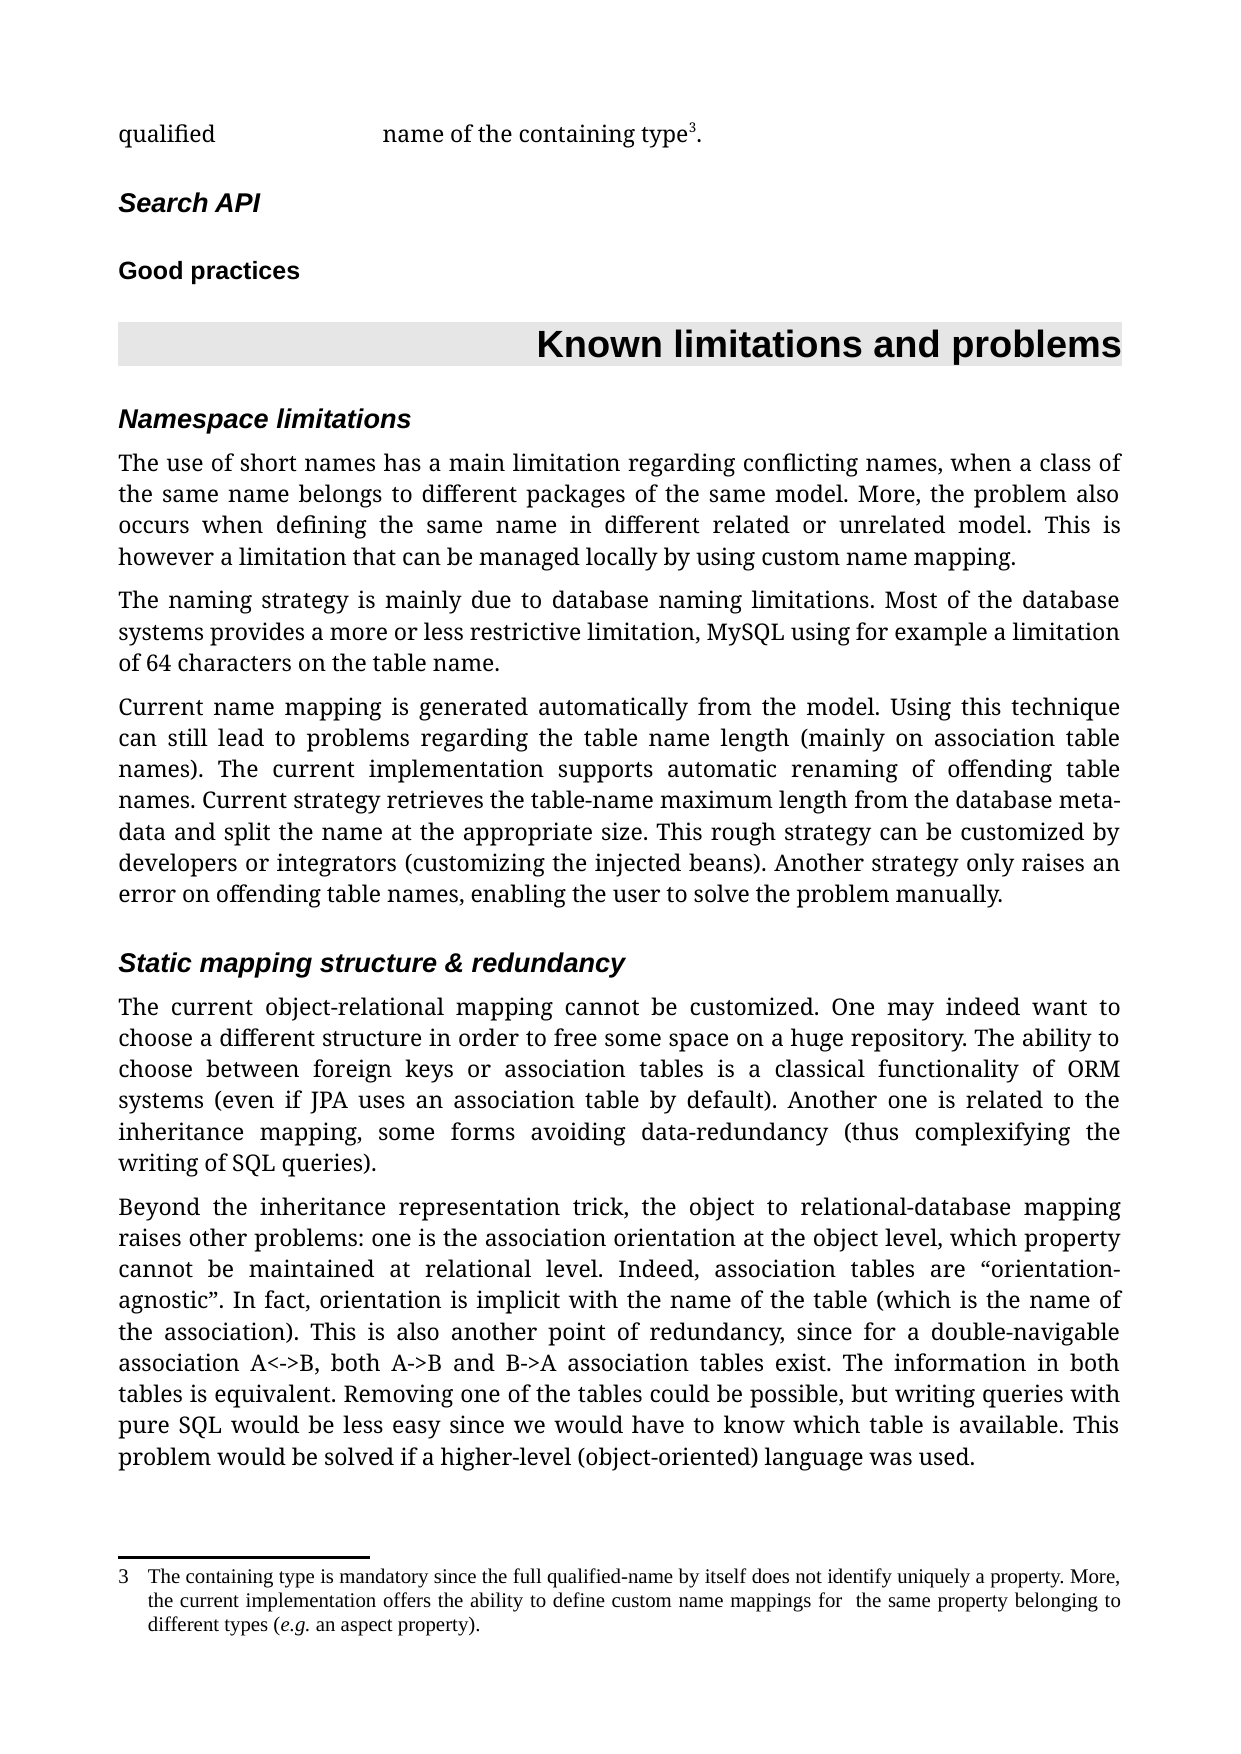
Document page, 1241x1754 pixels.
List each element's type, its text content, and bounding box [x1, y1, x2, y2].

subtitle Static mapping structure & redundancy [118, 947, 1122, 978]
text The current object-relational mapping cannot be customized. One may indeed want to choose a different structure in order to free some space on a huge repository. The ability to choose between foreign keys or association tables is a classical functionality of ORM systems (even if JPA uses an association table by default). Another one is related to the inheritance mapping, some forms avoiding data-redundancy (thus complexifying the writing of SQL queries). [118, 991, 1122, 1178]
subtitle Search API [118, 187, 1122, 218]
text Beyond the inheritance representation trick, the object to relational-database mapping raises other problems: one is the association orientation at the object level, which property cannot be maintained at relational level. Indeed, association tables are “orientation-agnostic”. In fact, orientation is implicit with the name of the table (which is the name of the association). This is also another point of redundancy, since for a double-navigable association A<->B, both A->B and B->A association tables exist. The information in both tables is equivalent. Removing one of the tables could be possible, but writing queries with pure SQL would be less easy since we would have to know which table is available. This problem would be solved if a higher-level (object-oriented) language was used. [118, 1191, 1122, 1472]
subtitle Namespace limitations [118, 403, 1122, 434]
subtitle Known limitations and problems [118, 322, 1122, 366]
text The naming strategy is mainly due to database naming limitations. Most of the database systems provides a more or less restrictive limitation, MySQL using for example a limitation of 64 characters on the table name. [118, 584, 1122, 678]
text Current name mapping is generated automatically from the model. Using this technique can still lead to problems regarding the table name length (mainly on association table names). The current implementation supports automatic renaming of offending table names. Current strategy retrieves the table-name maximum length from the database meta-data and split the name at the appropriate size. This rough strategy can be customized by developers or integrators (customizing the injected beans). Another strategy only raises an error on offending table names, enabling the user to solve the problem manually. [118, 691, 1122, 909]
text The containing type is mandatory since the full qualified-name by itself does not identify uniquely a property. More, the current implementation offers the ability to define custom name mappings for the same property belonging to different types (e.g. an aspect property). [118, 1563, 1122, 1636]
text The use of short names has a main limitation regarding conflicting names, when a class of the same name belongs to different packages of the same model. More, the problem also occurs when defining the same name in different related or unrelated model. This is however a limitation that can be managed locally by using custom name mapping. [118, 447, 1122, 572]
text qualified name of the containing type. [118, 118, 1122, 149]
subtitle Good practices [118, 256, 1122, 284]
